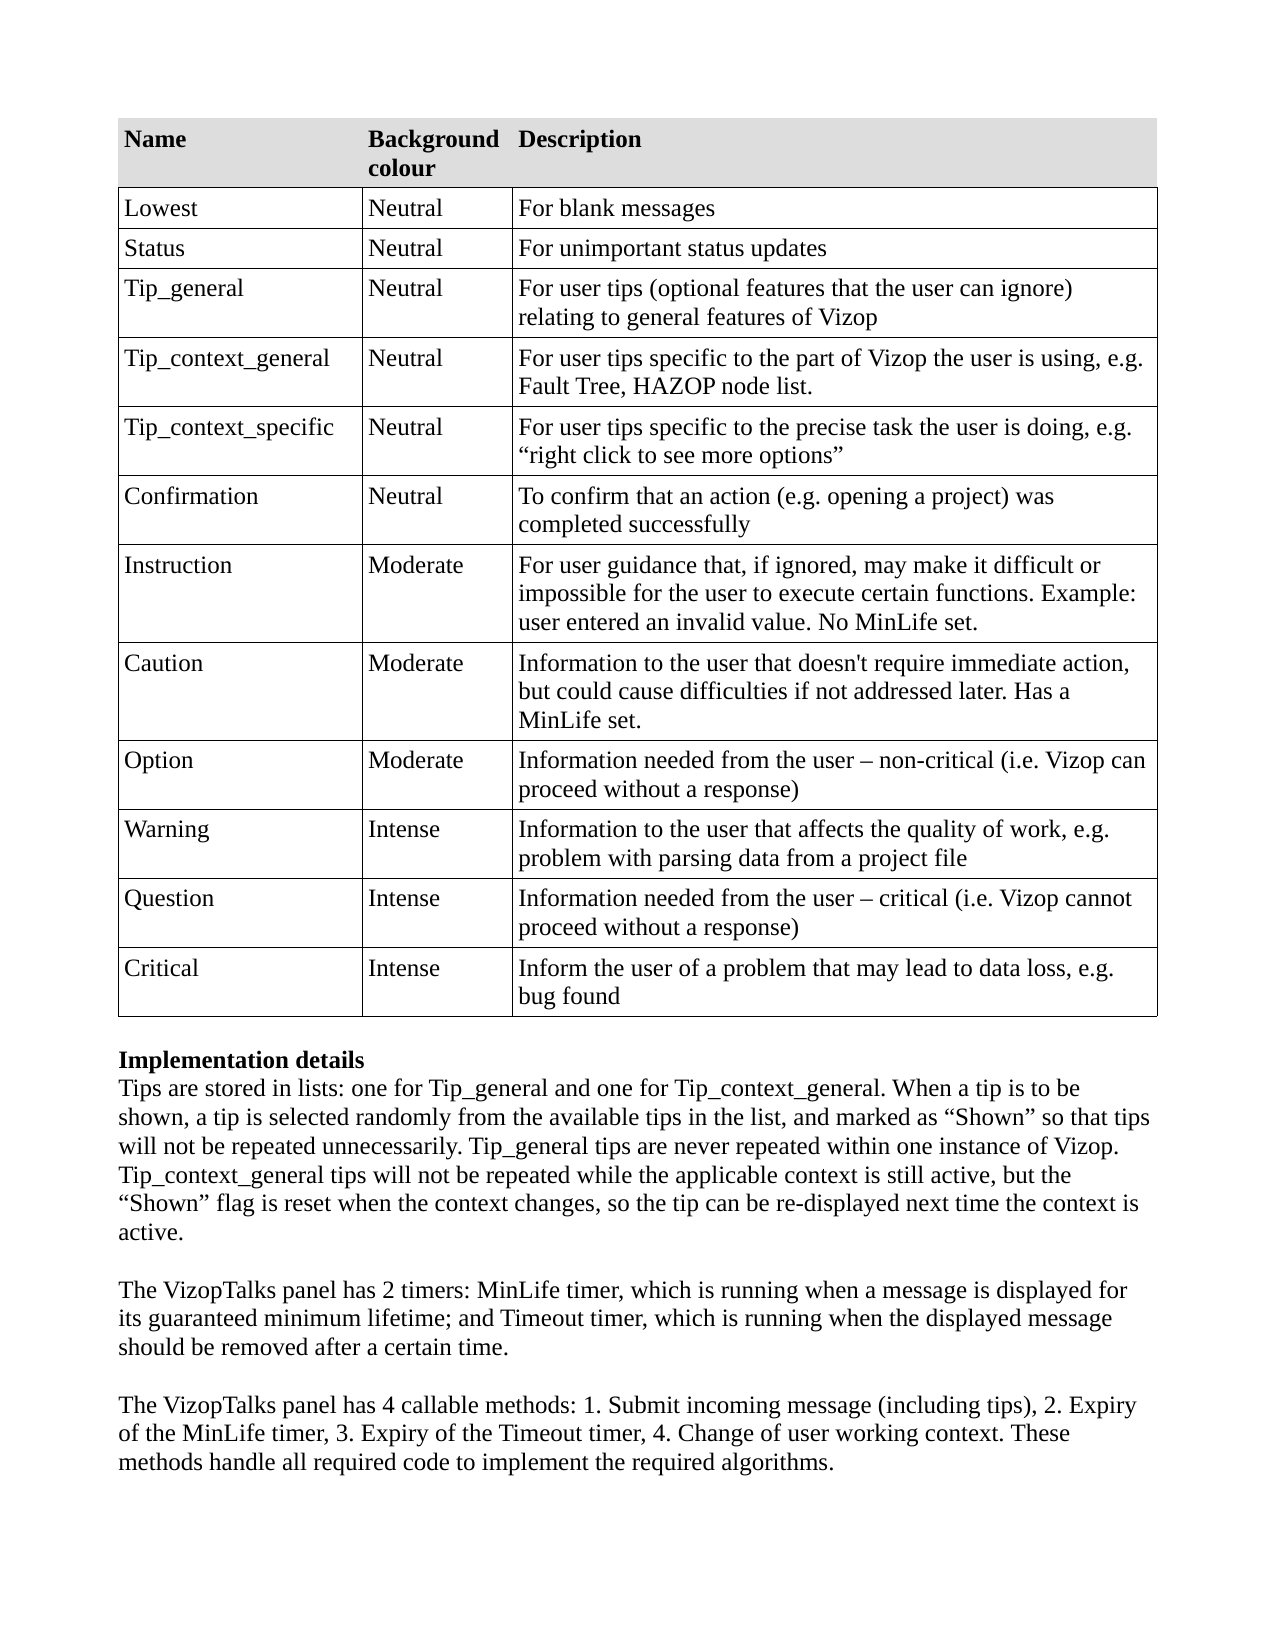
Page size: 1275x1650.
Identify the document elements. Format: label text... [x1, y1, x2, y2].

text The VizopTalks panel has 2 timers: MinLife timer, which is running when a message is displayed for its guaranteed minimum lifetime; and Timeout timer, which is running when the displayed message should be removed after a certain time. [118, 1275, 1157, 1361]
table_cell Moderate [363, 741, 512, 809]
table_cell Information to the user that affects the quality of work, e.g. problem with parsing data from a project file [513, 810, 1157, 878]
table_cell For user tips specific to the precise task the user is doing, e.g. “right click to see more options” [513, 407, 1157, 475]
table_cell Tip_context_specific [119, 407, 362, 475]
table_cell Moderate [363, 545, 512, 642]
table_cell To confirm that an action (e.g. opening a project) was completed successfully [513, 476, 1157, 544]
table_cell Inform the user of a problem that may lead to data loss, e.g. bug found [513, 948, 1157, 1016]
text Tips are stored in lists: one for Tip_general and one for Tip_context_general. When a tip is to be shown, a tip is selected randomly from the available tips in the list, and marked as “Shown” so that tips will not be repeated unnecessarily. Tip_general tips are never repeated within one instance of Vizop. Tip_context_general tips will not be repeated while the applicable context is still active, but the “Shown” flag is reset when the context changes, so the tip can be re-displayed next time the context is active. [118, 1073, 1157, 1246]
table_cell Caution [119, 643, 362, 739]
table_cell Neutral [363, 188, 512, 227]
table_cell Warning [119, 810, 362, 878]
table_cell Information to the user that doesn't require immediate action, but could cause difficulties if not addressed later. Has a MinLife set. [513, 643, 1157, 739]
table_cell Question [119, 879, 362, 947]
table_cell Status [119, 229, 362, 268]
table_cell Neutral [363, 269, 512, 337]
table_cell Neutral [363, 229, 512, 268]
table_cell Confirmation [119, 476, 362, 544]
text The VizopTalks panel has 4 callable methods: 1. Submit incoming message (including tips), 2. Expiry of the MinLife timer, 3. Expiry of the Timeout timer, 4. Change of user working context. These methods handle all required code to implement the required algorithms. [118, 1390, 1157, 1476]
text Implementation details [118, 1045, 1157, 1073]
table_cell Moderate [363, 643, 512, 739]
table_header Background colour [362, 118, 512, 187]
table_cell Information needed from the user – non-critical (i.e. Vizop can proceed without a response) [513, 741, 1157, 809]
table_cell For user guidance that, if ignored, may make it difficult or impossible for the user to execute certain functions. Example: user entered an invalid value. No MinLife set. [513, 545, 1157, 642]
table_cell Lowest [119, 188, 362, 227]
table_cell Intense [363, 810, 512, 878]
table_cell For user tips specific to the part of Vizop the user is using, e.g. Fault Tree, HAZOP node list. [513, 338, 1157, 406]
table_cell For blank messages [513, 188, 1157, 227]
table_cell Tip_general [119, 269, 362, 337]
table_cell Intense [363, 879, 512, 947]
table_cell For unimportant status updates [513, 229, 1157, 268]
table_cell Information needed from the user – critical (i.e. Vizop cannot proceed without a response) [513, 879, 1157, 947]
table_cell Critical [119, 948, 362, 1016]
table_cell Neutral [363, 476, 512, 544]
table_cell Instruction [119, 545, 362, 642]
table_cell Neutral [363, 338, 512, 406]
table_cell Tip_context_general [119, 338, 362, 406]
table_cell Neutral [363, 407, 512, 475]
table_header Name [118, 118, 362, 187]
table_header Description [512, 118, 1157, 187]
table_cell Intense [363, 948, 512, 1016]
table_cell Option [119, 741, 362, 809]
table_cell For user tips (optional features that the user can ignore) relating to general features of Vizop [513, 269, 1157, 337]
